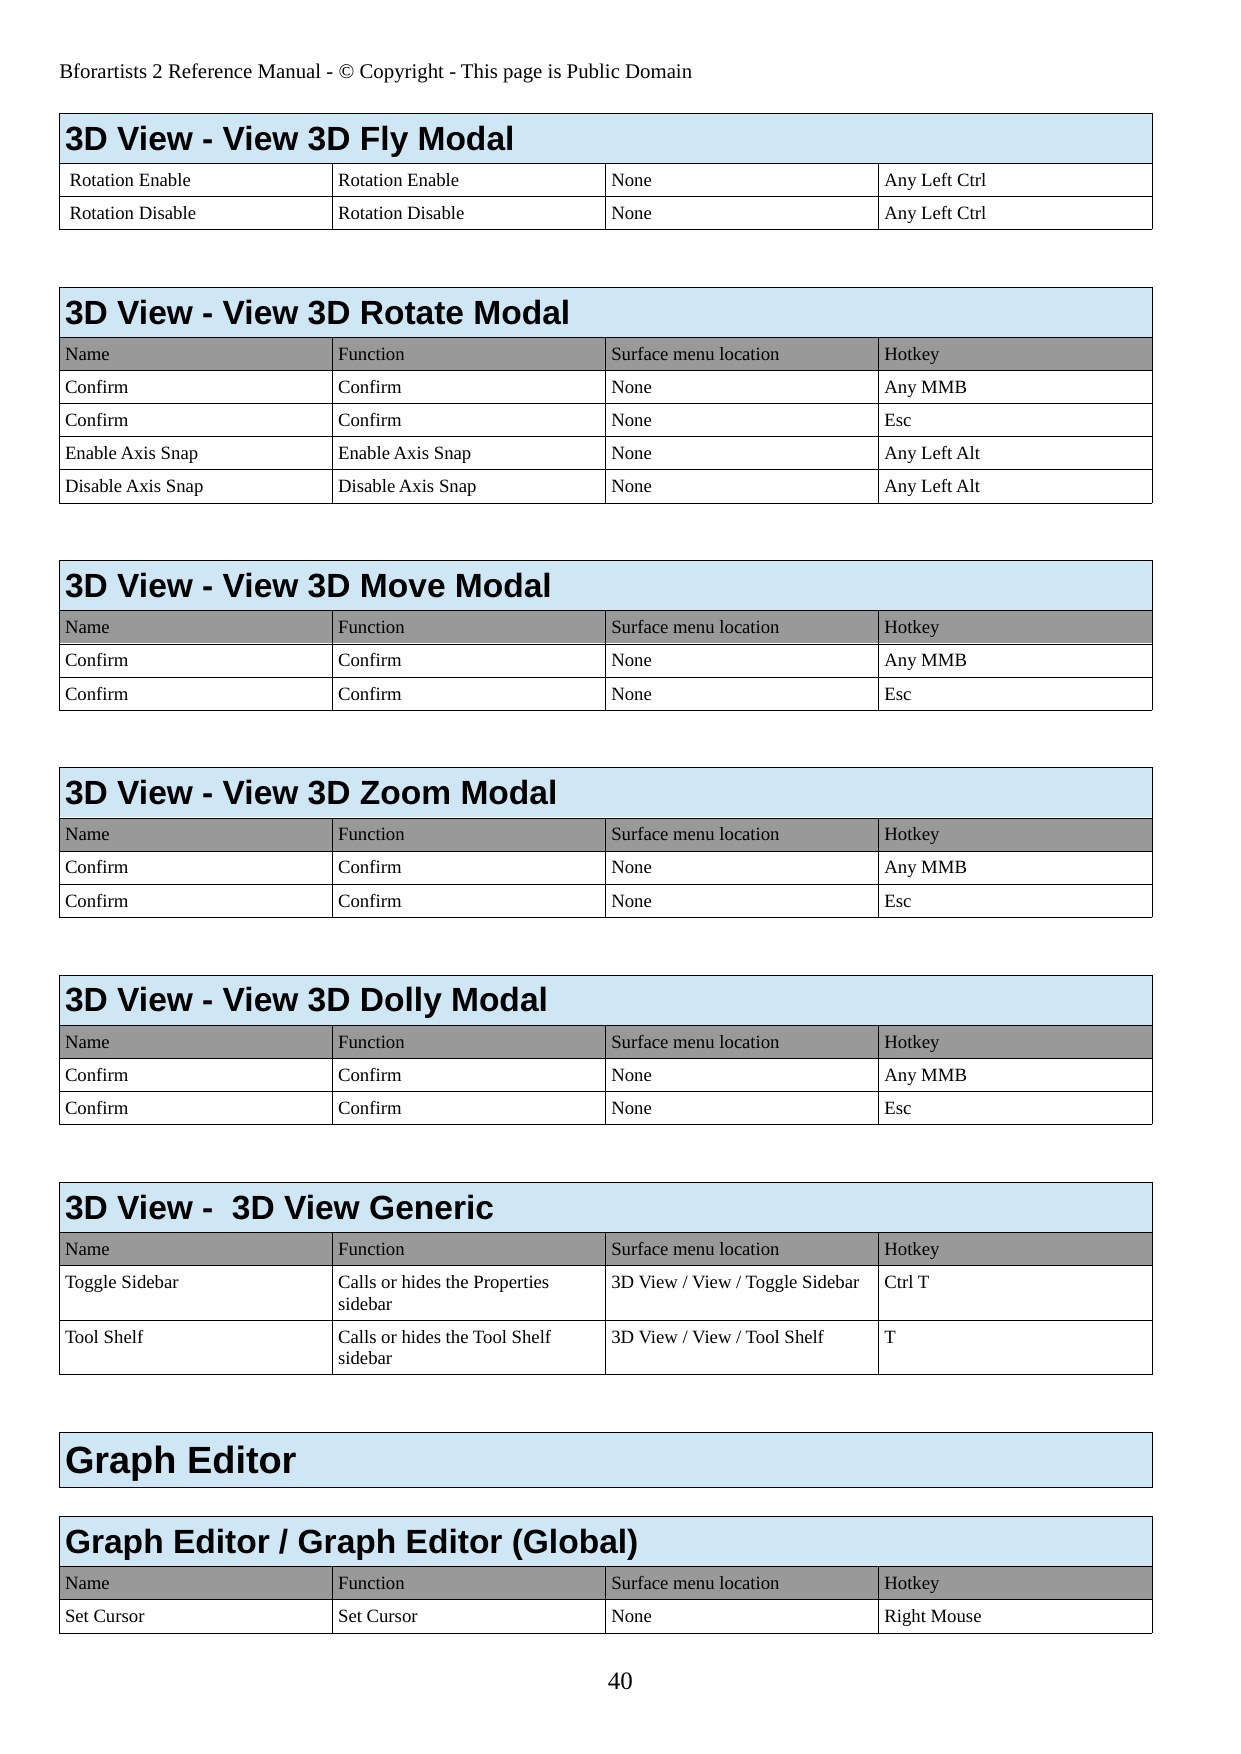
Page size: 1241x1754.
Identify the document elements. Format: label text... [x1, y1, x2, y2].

table_cell Confirm [60, 371, 332, 403]
table_cell Confirm [60, 678, 332, 710]
table_cell Enable Axis Snap [60, 437, 332, 469]
table_cell Name [60, 1567, 332, 1599]
table_cell Confirm [333, 404, 605, 436]
table_cell Confirm [60, 1092, 332, 1124]
table_cell Esc [879, 404, 1152, 436]
table_cell Confirm [60, 404, 332, 436]
table_cell Confirm [333, 645, 605, 677]
table_cell Any MMB [879, 371, 1152, 403]
table_cell Hotkey [879, 1026, 1152, 1058]
table_header 3D View - View 3D Fly Modal [60, 114, 1152, 163]
table_cell Confirm [60, 852, 332, 884]
table_cell Esc [879, 1092, 1152, 1124]
table_cell None [606, 404, 878, 436]
table_cell Hotkey [879, 338, 1152, 370]
table_cell Surface menu location [606, 1567, 878, 1599]
table_cell Any Left Alt [879, 437, 1152, 469]
table_cell Calls or hides the Tool Shelf sidebar [333, 1321, 605, 1374]
table_cell Disable Axis Snap [60, 470, 332, 502]
table_cell Rotation Disable [333, 197, 605, 229]
table_cell None [606, 164, 878, 196]
table_cell None [606, 1600, 878, 1632]
table_cell Rotation Enable [60, 164, 332, 196]
table_cell 3D View / View / Toggle Sidebar [606, 1266, 878, 1320]
table_cell Hotkey [879, 819, 1152, 851]
table_cell Surface menu location [606, 338, 878, 370]
table_cell Any MMB [879, 1059, 1152, 1091]
table_cell Surface menu location [606, 611, 878, 643]
table_cell Name [60, 1026, 332, 1058]
table_cell Surface menu location [606, 819, 878, 851]
table_cell Name [60, 338, 332, 370]
table_header 3D View - View 3D Move Modal [60, 561, 1152, 610]
table_cell Set Cursor [333, 1600, 605, 1632]
table_cell Name [60, 819, 332, 851]
table_header Graph Editor / Graph Editor (Global) [60, 1517, 1152, 1566]
table_cell None [606, 371, 878, 403]
table_cell Function [333, 611, 605, 643]
table_cell Function [333, 1026, 605, 1058]
table_cell None [606, 852, 878, 884]
table_cell Hotkey [879, 611, 1152, 643]
table_cell Any Left Ctrl [879, 164, 1152, 196]
table_cell Any Left Alt [879, 470, 1152, 502]
table_cell Set Cursor [60, 1600, 332, 1632]
table_cell Esc [879, 678, 1152, 710]
table_cell Toggle Sidebar [60, 1266, 332, 1320]
table_cell Function [333, 1233, 605, 1265]
table_header 3D View - View 3D Dolly Modal [60, 976, 1152, 1025]
table_cell Ctrl T [879, 1266, 1152, 1320]
table_cell Right Mouse [879, 1600, 1152, 1632]
table_header Graph Editor [60, 1433, 1152, 1487]
table_cell Surface menu location [606, 1026, 878, 1058]
table_cell Name [60, 611, 332, 643]
table_cell Calls or hides the Properties sidebar [333, 1266, 605, 1320]
table_cell Confirm [333, 371, 605, 403]
table_cell None [606, 885, 878, 917]
table_cell Function [333, 338, 605, 370]
table_cell Enable Axis Snap [333, 437, 605, 469]
table_cell Confirm [333, 852, 605, 884]
table_cell Name [60, 1233, 332, 1265]
table_cell Rotation Disable [60, 197, 332, 229]
table_cell None [606, 1059, 878, 1091]
table_cell Confirm [333, 1059, 605, 1091]
table_cell None [606, 678, 878, 710]
table_header 3D View - View 3D Zoom Modal [60, 768, 1152, 817]
table_header 3D View - View 3D Rotate Modal [60, 288, 1152, 337]
table_cell Surface menu location [606, 1233, 878, 1265]
table_cell None [606, 645, 878, 677]
table_cell Any MMB [879, 852, 1152, 884]
table_cell Confirm [333, 1092, 605, 1124]
table_cell None [606, 437, 878, 469]
table_cell Confirm [333, 678, 605, 710]
table_cell T [879, 1321, 1152, 1374]
table_cell None [606, 1092, 878, 1124]
table_cell Tool Shelf [60, 1321, 332, 1374]
table_header 3D View - 3D View Generic [60, 1183, 1152, 1232]
table_cell Confirm [60, 885, 332, 917]
table_cell None [606, 197, 878, 229]
table_cell Function [333, 1567, 605, 1599]
table_cell Hotkey [879, 1567, 1152, 1599]
table_cell 3D View / View / Tool Shelf [606, 1321, 878, 1374]
table_cell None [606, 470, 878, 502]
table_cell Confirm [60, 645, 332, 677]
table_cell Rotation Enable [333, 164, 605, 196]
table_cell Any MMB [879, 645, 1152, 677]
table_cell Any Left Ctrl [879, 197, 1152, 229]
table_cell Disable Axis Snap [333, 470, 605, 502]
table_cell Esc [879, 885, 1152, 917]
table_cell Confirm [60, 1059, 332, 1091]
table_cell Function [333, 819, 605, 851]
table_cell Confirm [333, 885, 605, 917]
table_cell Hotkey [879, 1233, 1152, 1265]
